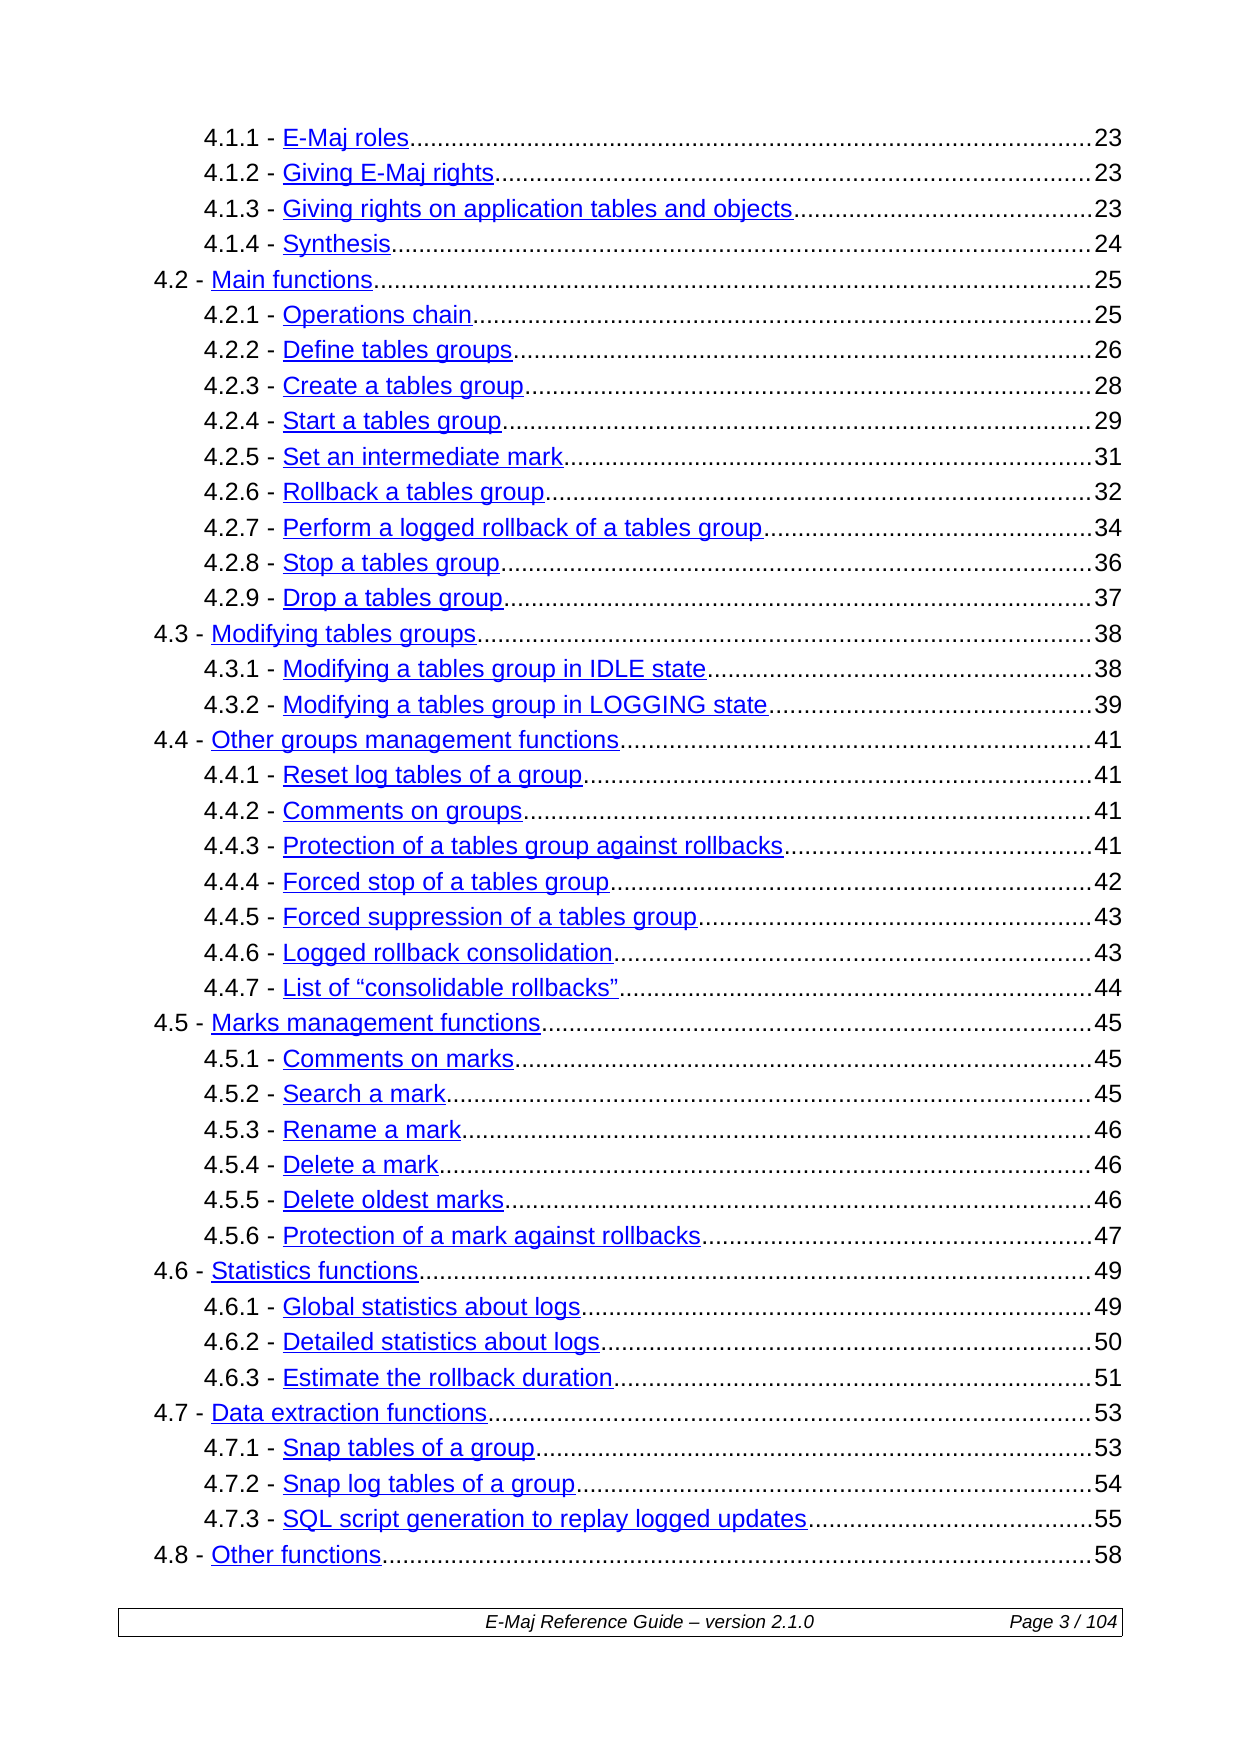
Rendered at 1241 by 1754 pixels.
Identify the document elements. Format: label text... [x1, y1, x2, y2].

text 4.2.7 - Perform a logged rollback of a tables group 34 [168, 508, 1122, 543]
text 4.6 - Statistics functions 49 [118, 1251, 1122, 1287]
text 4.5.1 - Comments on marks 45 [168, 1039, 1122, 1074]
text 4.3.2 - Modifying a tables group in LOGGING state 39 [168, 685, 1122, 720]
text 4.6.1 - Global statistics about logs 49 [168, 1287, 1122, 1322]
text 4.4.4 - Forced stop of a tables group 42 [168, 862, 1122, 897]
text 4.3 - Modifying tables groups 38 [118, 614, 1122, 649]
text 4.1.1 - E-Maj roles 23 [168, 118, 1122, 153]
text 4.5.6 - Protection of a mark against rollbacks 47 [168, 1216, 1122, 1251]
text 4.3.1 - Modifying a tables group in IDLE state 38 [168, 649, 1122, 685]
text 4.5.2 - Search a mark 45 [168, 1074, 1122, 1110]
text 4.6.3 - Estimate the rollback duration 51 [168, 1358, 1122, 1393]
text 4.2.6 - Rollback a tables group 32 [168, 472, 1122, 508]
text 4.2 - Main functions 25 [118, 260, 1122, 295]
text 4.1.4 - Synthesis 24 [168, 224, 1122, 260]
text 4.7 - Data extraction functions 53 [118, 1393, 1122, 1428]
text 4.4.6 - Logged rollback consolidation 43 [168, 933, 1122, 968]
text 4.5.3 - Rename a mark 46 [168, 1110, 1122, 1145]
text 4.5.4 - Delete a mark 46 [168, 1145, 1122, 1181]
text 4.5.5 - Delete oldest marks 46 [168, 1181, 1122, 1216]
text 4.7.1 - Snap tables of a group 53 [168, 1428, 1122, 1464]
text 4.2.4 - Start a tables group 29 [168, 401, 1122, 437]
text 4.4.1 - Reset log tables of a group 41 [168, 756, 1122, 791]
text 4.4.7 - List of “consolidable rollbacks” 44 [168, 968, 1122, 1003]
text 4.5 - Marks management functions 45 [118, 1003, 1122, 1039]
text 4.2.8 - Stop a tables group 36 [168, 543, 1122, 578]
text 4.2.9 - Drop a tables group 37 [168, 578, 1122, 614]
text 4.4 - Other groups management functions 41 [118, 720, 1122, 756]
text 4.6.2 - Detailed statistics about logs 50 [168, 1322, 1122, 1358]
text 4.1.3 - Giving rights on application tables and objects 23 [168, 189, 1122, 224]
text 4.1.2 - Giving E-Maj rights 23 [168, 153, 1122, 189]
text 4.2.3 - Create a tables group 28 [168, 366, 1122, 401]
text 4.8 - Other functions 58 [118, 1535, 1122, 1570]
text 4.7.3 - SQL script generation to replay logged updates 55 [168, 1499, 1122, 1535]
text 4.7.2 - Snap log tables of a group 54 [168, 1464, 1122, 1499]
text 4.2.1 - Operations chain 25 [168, 295, 1122, 331]
text 4.4.2 - Comments on groups 41 [168, 791, 1122, 826]
text 4.2.2 - Define tables groups 26 [168, 331, 1122, 366]
text 4.4.3 - Protection of a tables group against rollbacks 41 [168, 826, 1122, 862]
text 4.2.5 - Set an intermediate mark 31 [168, 437, 1122, 472]
text 4.4.5 - Forced suppression of a tables group 43 [168, 897, 1122, 933]
